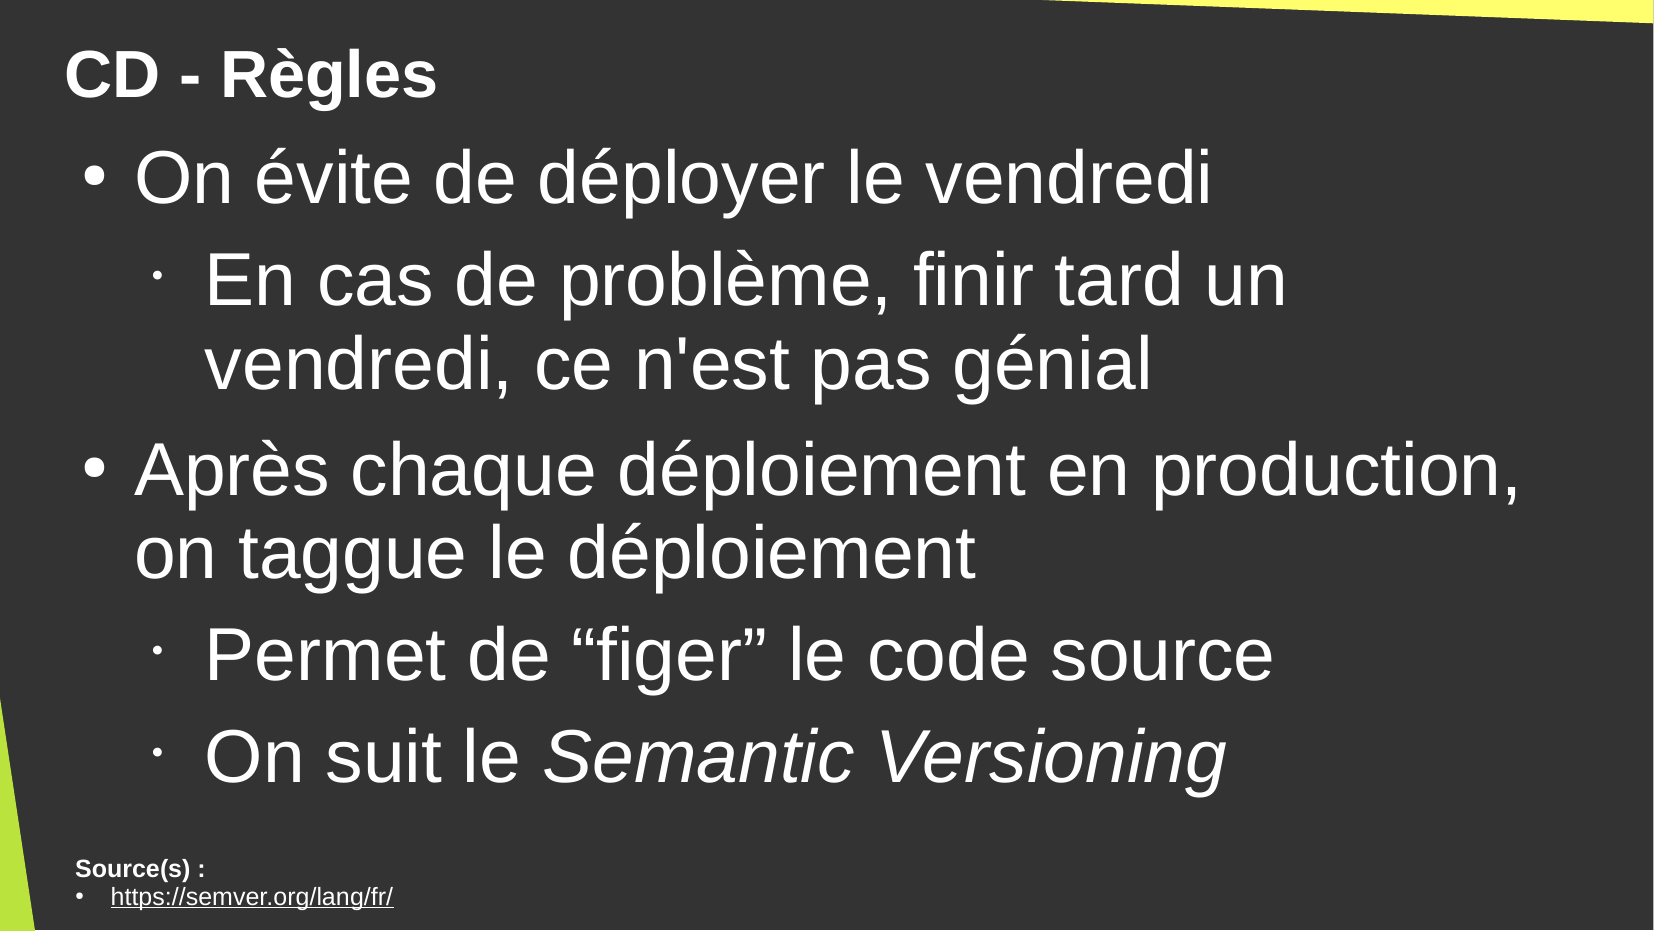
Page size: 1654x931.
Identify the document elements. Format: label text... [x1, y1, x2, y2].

list On évite de déployer le vendredi En cas de problème, finir tard un vendredi, ce n'est pas génial Après chaque déploiement en production, on taggue le déploiement Permet de “figer” le code source On suit le Semantic Versioning [63, 135, 1542, 804]
text_box Source(s) : https://semver.org/lang/fr/ [60, 838, 1546, 919]
text_box [0, 698, 36, 931]
title CD - Règles [64, 37, 1471, 119]
text_box [1042, 0, 1654, 24]
